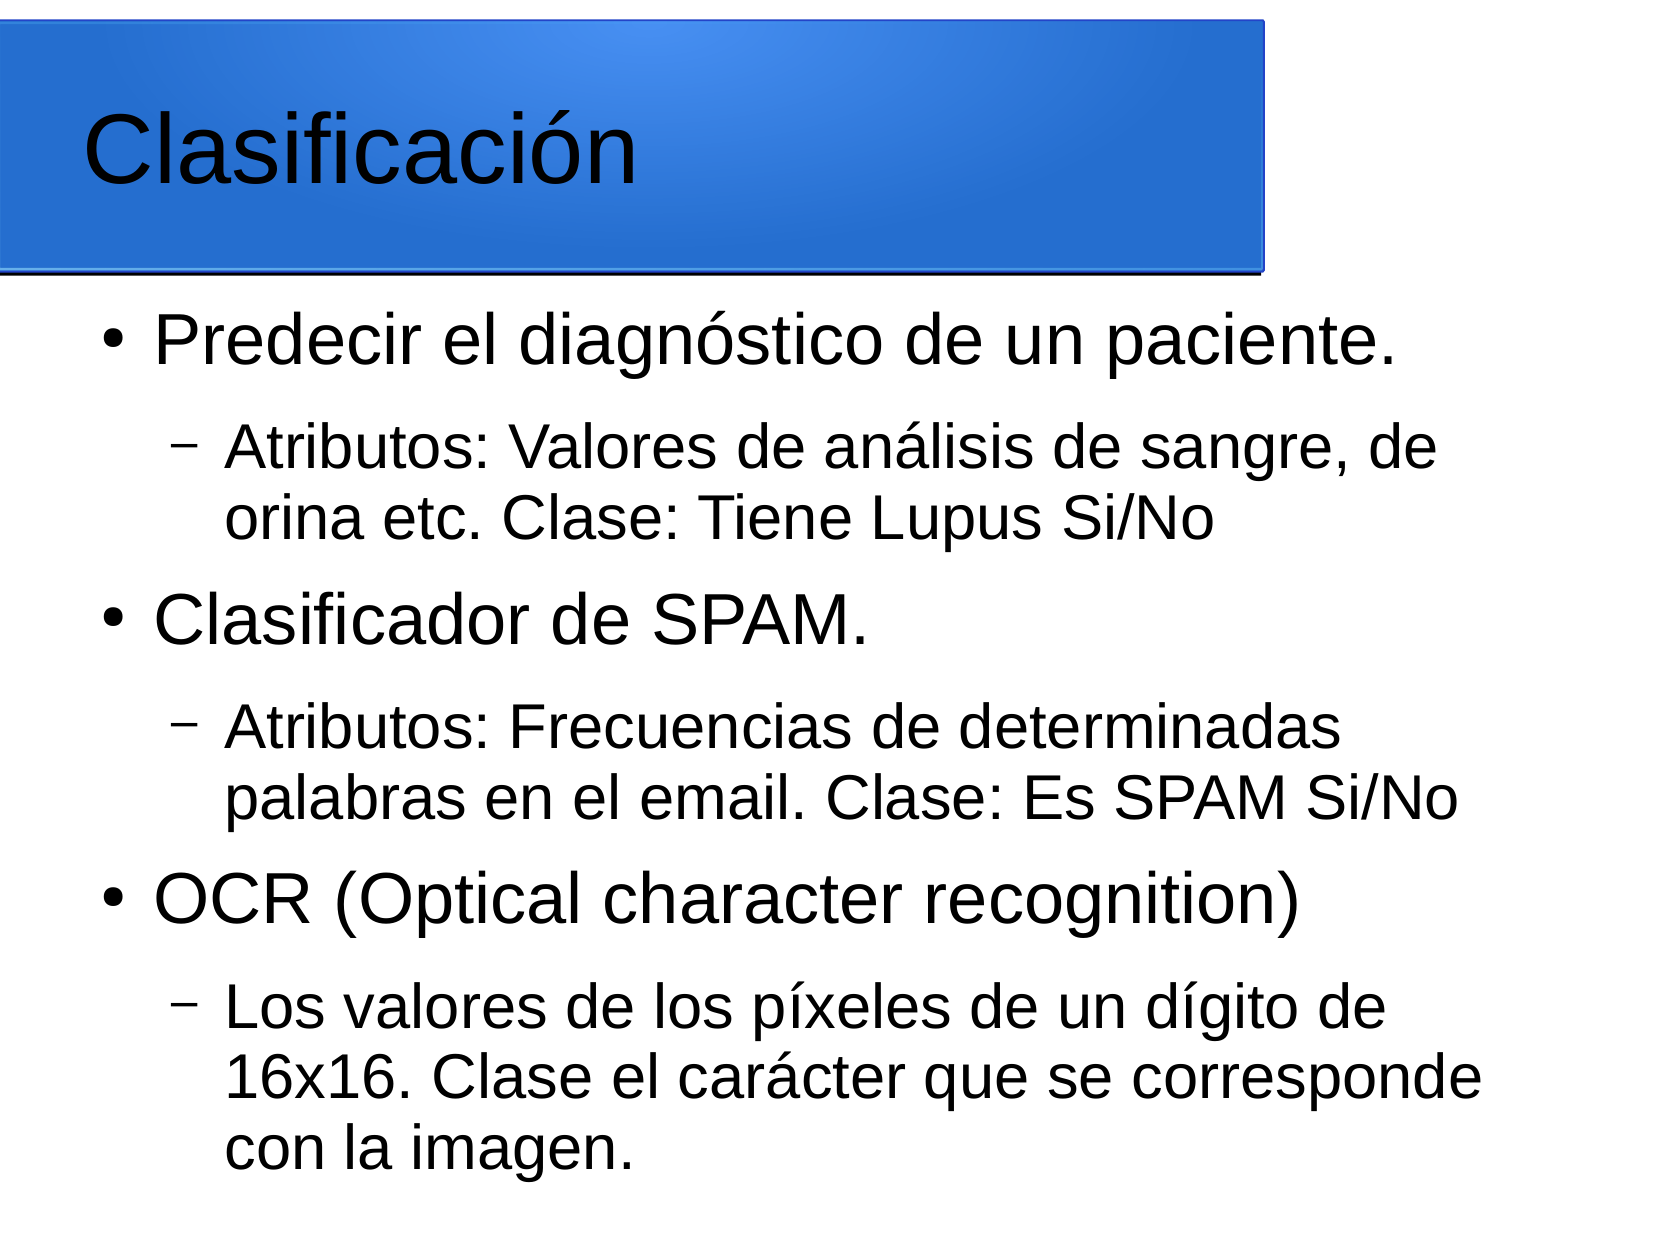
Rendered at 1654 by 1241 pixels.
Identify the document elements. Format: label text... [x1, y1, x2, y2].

title Clasificación [82, 47, 1235, 252]
list Predecir el diagnóstico de un paciente. Atributos: Valores de análisis de sangre, de orina etc. Clase: Tiene Lupus Si/No Clasificador de SPAM. Atributos: Frecuencias de determinadas palabras en el email. Clase: Es SPAM Si/No OCR (Optical character recognition) Los valores de los píxeles de un dígito de 16x16. Clase el carácter que se corresponde con la imagen. [82, 299, 1571, 1019]
